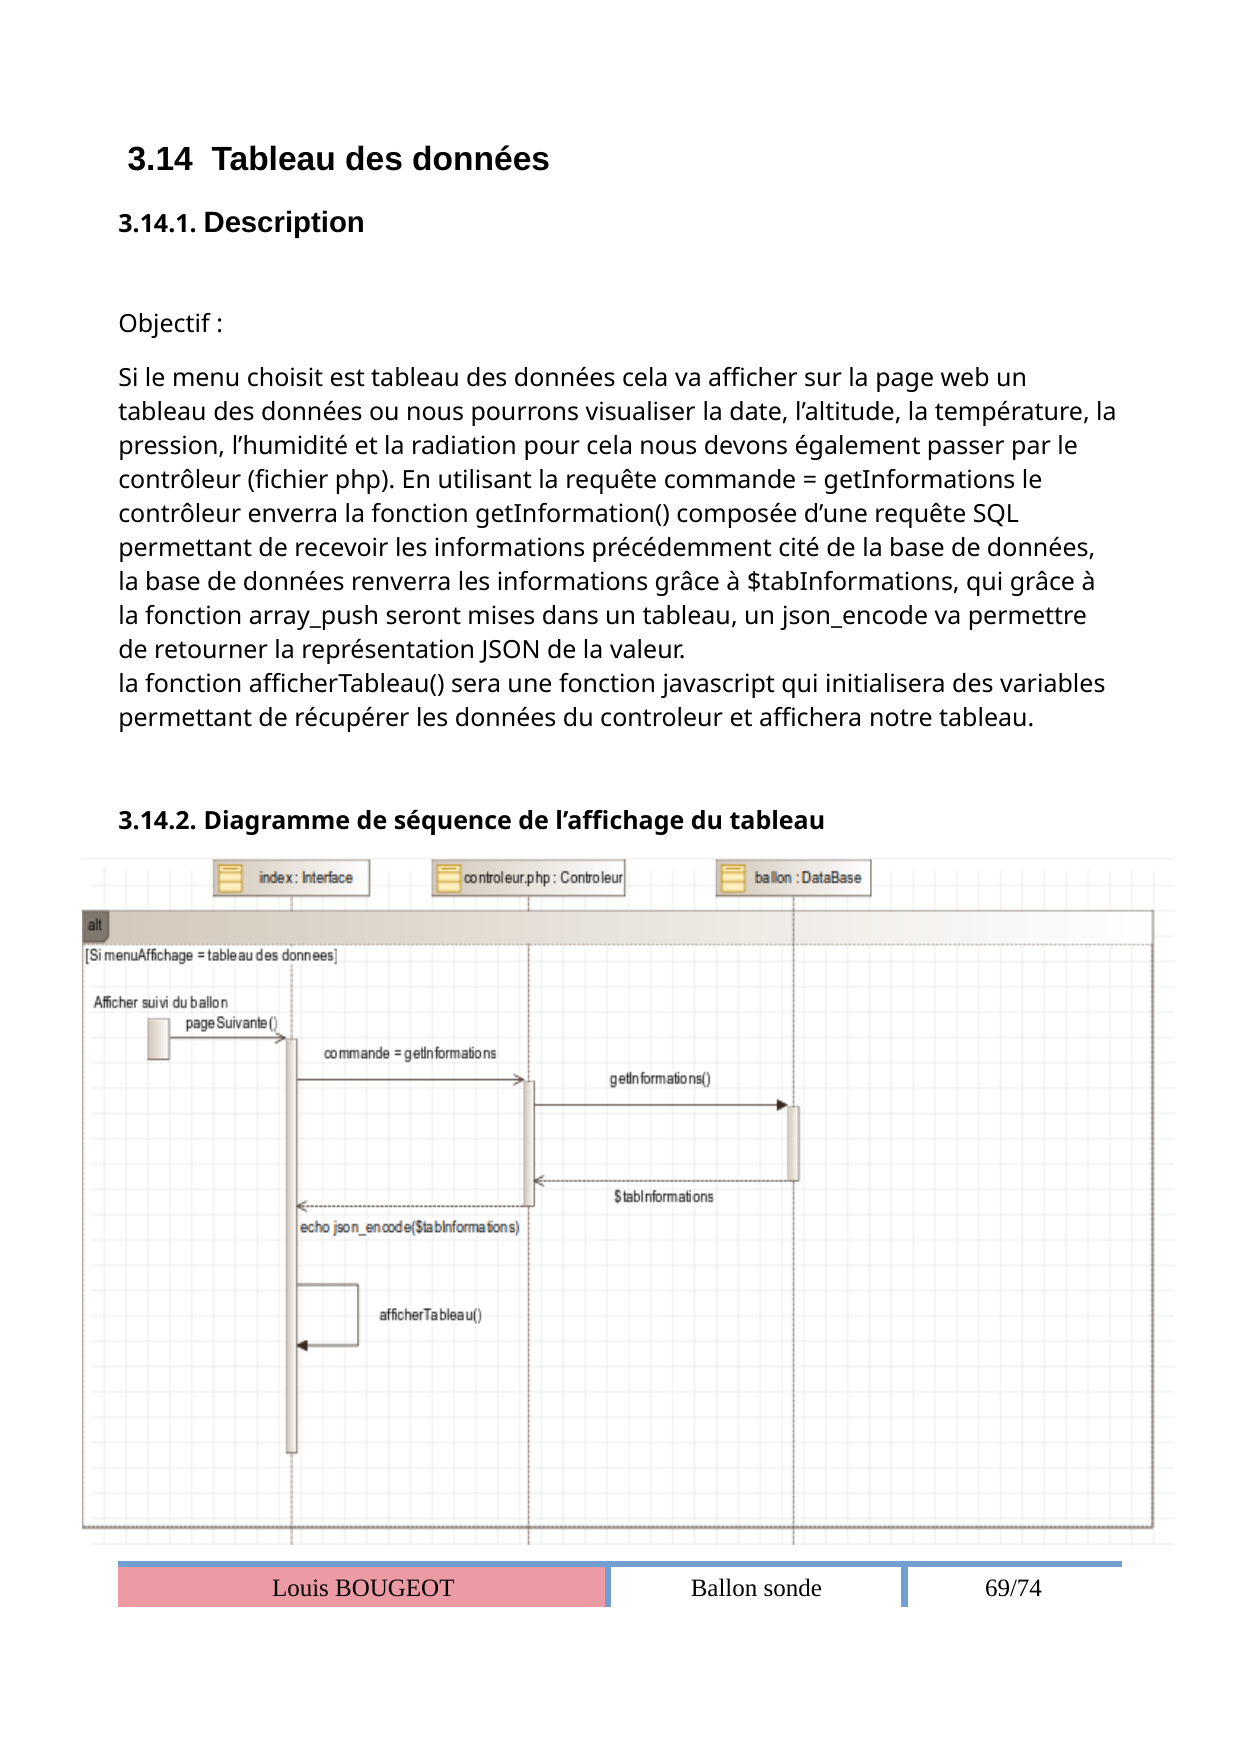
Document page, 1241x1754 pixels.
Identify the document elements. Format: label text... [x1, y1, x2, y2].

text Objectif : [118, 306, 1122, 340]
text Si le menu choisit est tableau des données cela va afficher sur la page web un tableau des données ou nous pourrons visualiser la date, l’altitude, la température, la pression, l’humidité et la radiation pour cela nous devons également passer par le contrôleur (fichier php). En utilisant la requête commande = getInformations le contrôleur enverra la fonction getInformation() composée d’une requête SQL permettant de recevoir les informations précédemment cité de la base de données, la base de données renverra les informations grâce à $tabInformations, qui grâce à la fonction array_push seront mises dans un tableau, un json_encode va permettre de retourner la représentation JSON de la valeur. [118, 359, 1122, 666]
subtitle Diagramme de séquence de l’affichage du tableau [118, 802, 1122, 837]
subtitle Tableau des données [118, 139, 1122, 178]
subtitle Description [118, 205, 1122, 239]
picture [82, 858, 1175, 1545]
text la fonction afficherTableau() sera une fonction javascript qui initialisera des variables permettant de récupérer les données du controleur et affichera notre tableau. [118, 666, 1122, 734]
